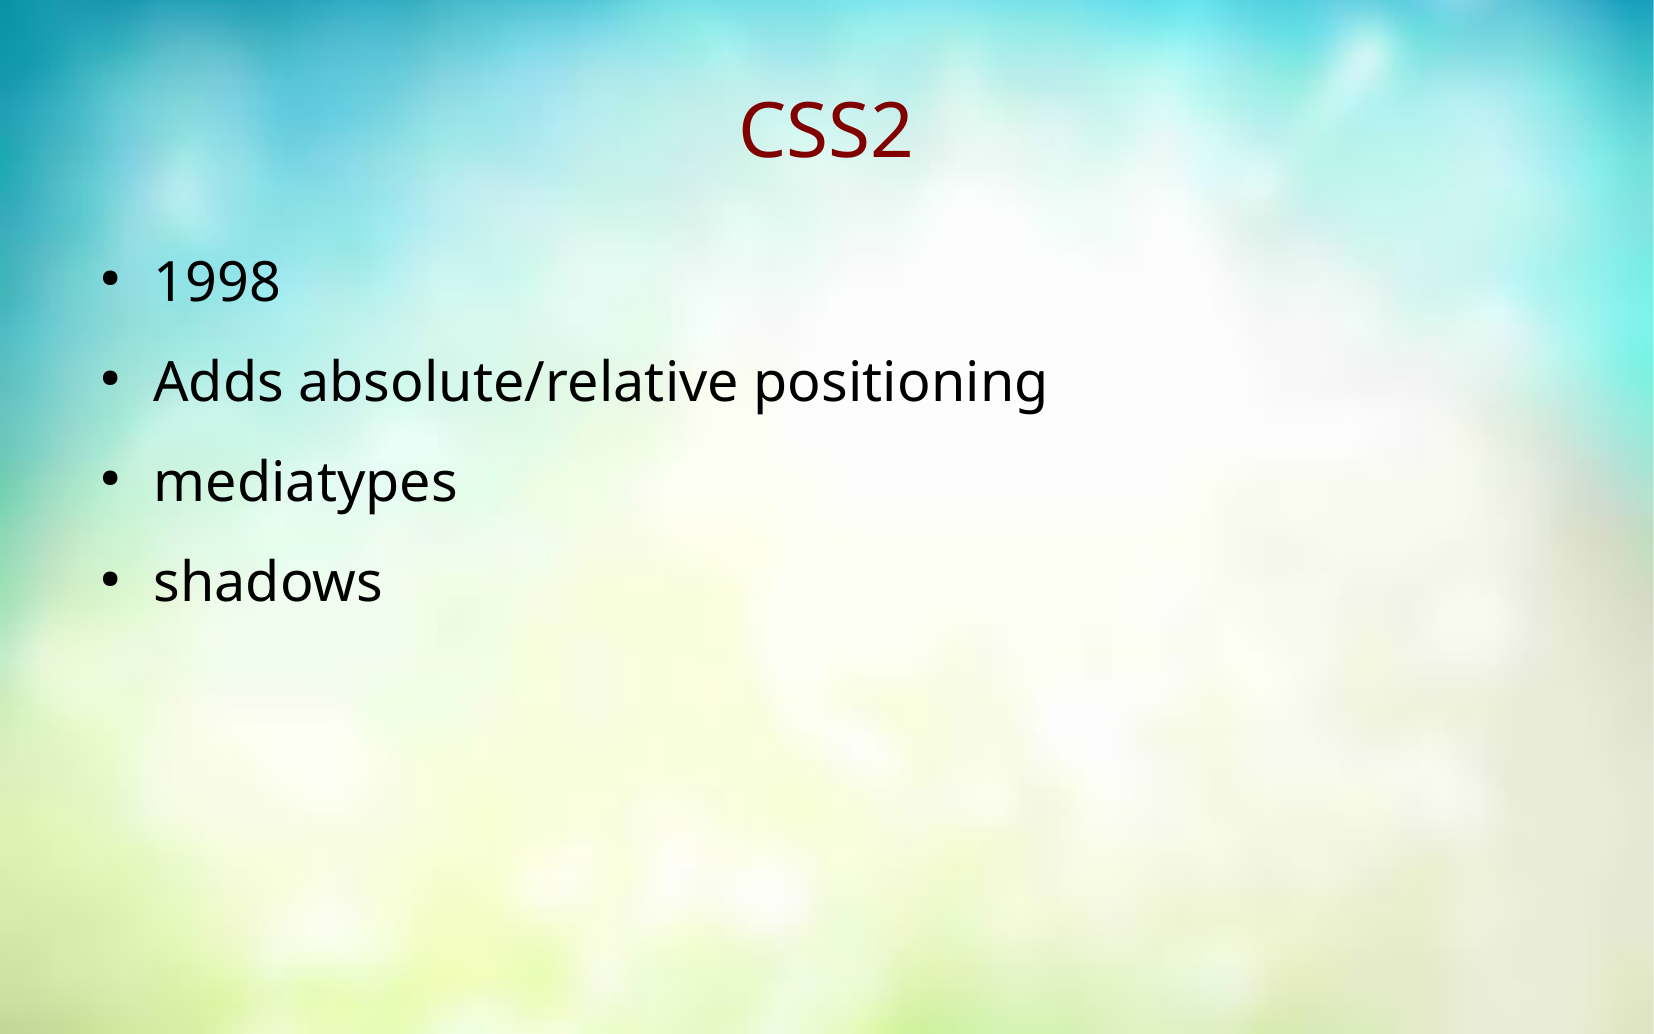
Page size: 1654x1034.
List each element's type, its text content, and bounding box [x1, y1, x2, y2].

picture [0, 0, 1654, 1034]
title CSS2 [82, 41, 1571, 214]
list 1998 Adds absolute/relative positioning mediatypes shadows [82, 241, 1571, 842]
